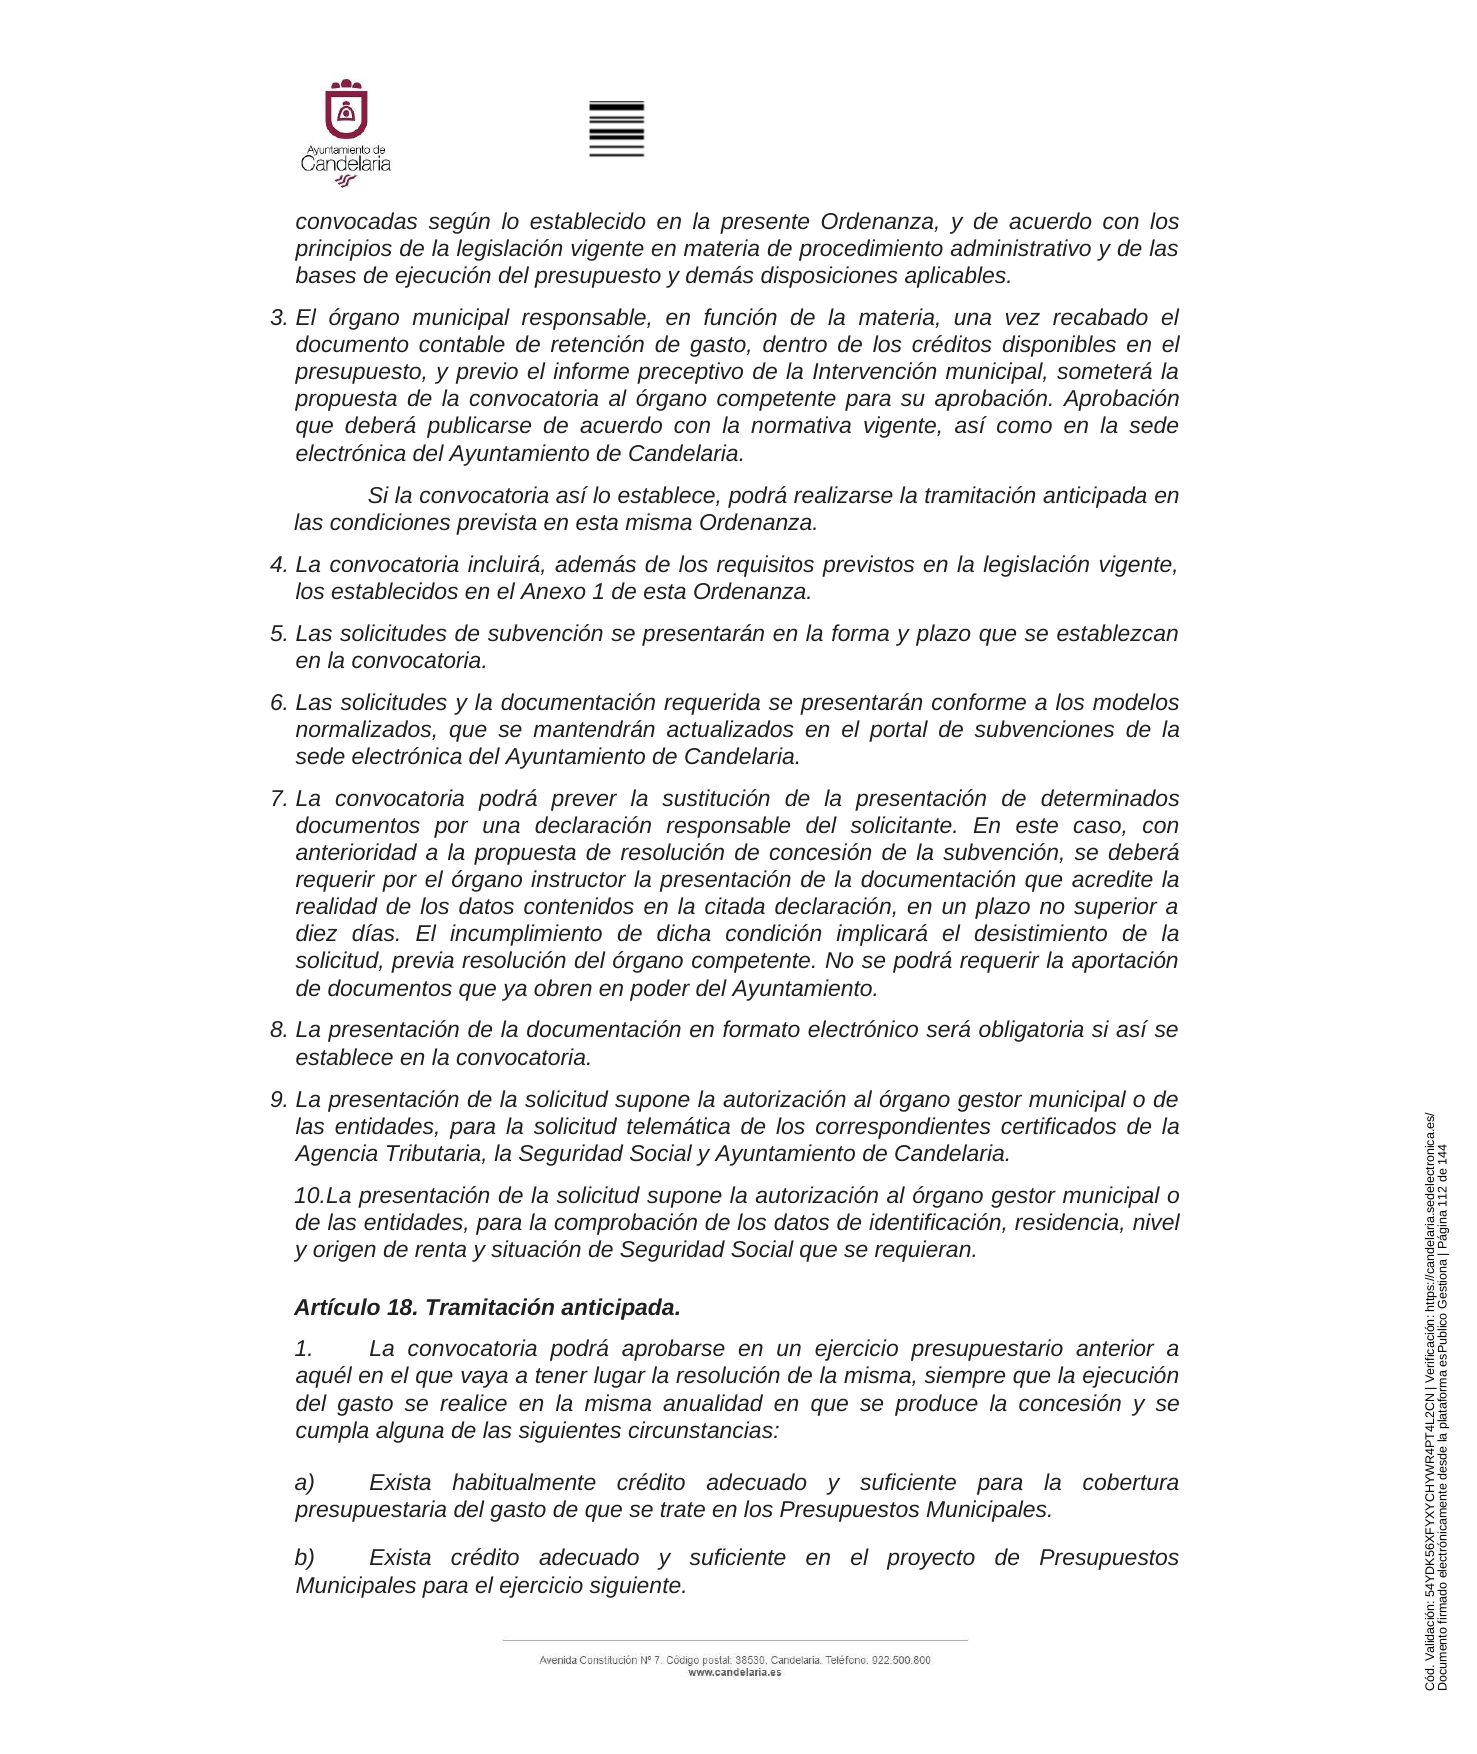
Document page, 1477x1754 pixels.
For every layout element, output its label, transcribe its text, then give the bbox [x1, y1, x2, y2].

list convocadas según lo establecido en la presente Ordenanza, y de acuerdo con los principios de la legislación vigente en materia de procedimiento administrativo y de las bases de ejecución del presupuesto y demás disposiciones aplicables. [270, 208, 1182, 288]
list Exista crédito adecuado y suficiente en el proyecto de Presupuestos Municipales para el ejercicio siguiente. [294, 1544, 1182, 1598]
text Artículo 18. Tramitación anticipada. [294, 1293, 1183, 1320]
list La presentación de la documentación en formato electrónico será obligatoria si así se establece en la convocatoria. [270, 1016, 1182, 1070]
list Las solicitudes y la documentación requerida se presentarán conforme a los modelos normalizados, que se mantendrán actualizados en el portal de subvenciones de la sede electrónica del Ayuntamiento de Candelaria. [270, 689, 1182, 769]
list La convocatoria podrá aprobarse en un ejercicio presupuestario anterior a aquél en el que vaya a tener lugar la resolución de la misma, siempre que la ejecución del gasto se realice en la misma anualidad en que se produce la concesión y se cumpla alguna de las siguientes circunstancias: [294, 1335, 1182, 1443]
list La presentación de la solicitud supone la autorización al órgano gestor municipal o de las entidades, para la solicitud telemática de los correspondientes certificados de la Agencia Tributaria, la Seguridad Social y Ayuntamiento de Candelaria. [270, 1086, 1182, 1166]
list Las solicitudes de subvención se presentarán en la forma y plazo que se establezcan en la convocatoria. [270, 620, 1182, 673]
list La convocatoria incluirá, además de los requisitos previstos en la legislación vigente, los establecidos en el Anexo 1 de esta Ordenanza. [270, 551, 1182, 604]
text 10.La presentación de la solicitud supone la autorización al órgano gestor municipal o de las entidades, para la comprobación de los datos de identificación, residencia, nivel y origen de renta y situación de Seguridad Social que se requieran. [294, 1182, 1182, 1262]
list La convocatoria podrá prever la sustitución de la presentación de determinados documentos por una declaración responsable del solicitante. En este caso, con anterioridad a la propuesta de resolución de concesión de la subvención, se deberá requerir por el órgano instructor la presentación de la documentación que acredite la realidad de los datos contenidos en la citada declaración, en un plazo no superior a diez días. El incumplimiento de dicha condición implicará el desistimiento de la solicitud, previa resolución del órgano competente. No se podrá requerir la aportación de documentos que ya obren en poder del Ayuntamiento. [270, 785, 1182, 1001]
list Exista habitualmente crédito adecuado y suficiente para la cobertura presupuestaria del gasto de que se trate en los Presupuestos Municipales. [294, 1469, 1182, 1523]
list El órgano municipal responsable, en función de la materia, una vez recabado el documento contable de retención de gasto, dentro de los créditos disponibles en el presupuesto, y previo el informe preceptivo de la Intervención municipal, someterá la propuesta de la convocatoria al órgano competente para su aprobación. Aprobación que deberá publicarse de acuerdo con la normativa vigente, así como en la sede electrónica del Ayuntamiento de Candelaria. [270, 304, 1182, 466]
text Si la convocatoria así lo establece, podrá realizarse la tramitación anticipada en las condiciones prevista en esta misma Ordenanza. [294, 482, 1182, 535]
